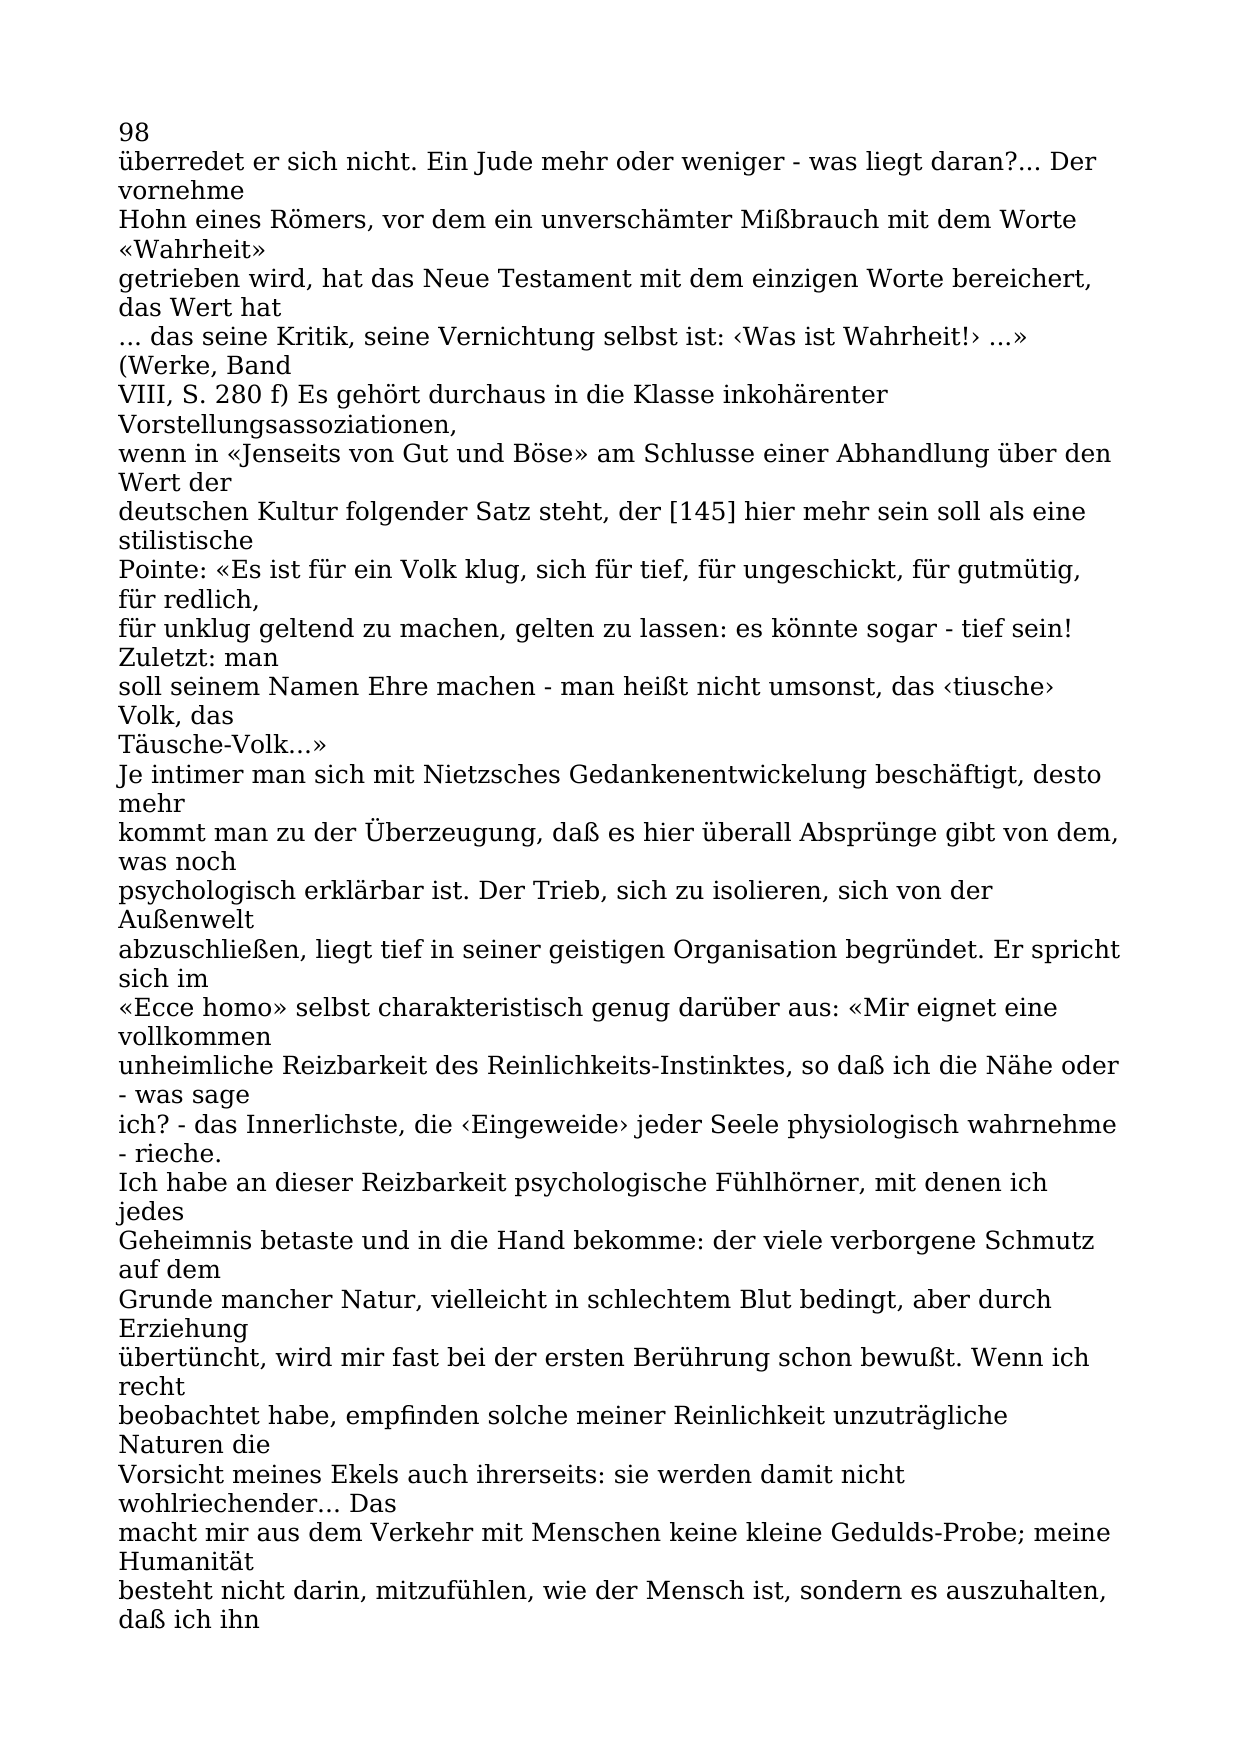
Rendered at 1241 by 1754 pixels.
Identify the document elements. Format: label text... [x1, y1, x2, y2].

text soll seinem Namen Ehre machen - man heißt nicht umsonst, das ‹tiusche› Volk, das [118, 672, 1122, 731]
text getrieben wird, hat das Neue Testament mit dem einzigen Worte bereichert, das Wert hat [118, 264, 1122, 322]
text Vorsicht meines Ekels auch ihrerseits: sie werden damit nicht wohlriechender... Das [118, 1460, 1122, 1518]
text ... das seine Kritik, seine Vernichtung selbst ist: ‹Was ist Wahrheit!› ...» (Werke, Band [118, 322, 1122, 381]
text unheimliche Reizbarkeit des Reinlichkeits-Instinktes, so daß ich die Nähe oder - was sage [118, 1051, 1122, 1110]
text Grunde mancher Natur, vielleicht in schlechtem Blut bedingt, aber durch Erziehung [118, 1285, 1122, 1343]
text Hohn eines Römers, vor dem ein unverschämter Mißbrauch mit dem Worte «Wahrheit» [118, 206, 1122, 264]
text Ich habe an dieser Reizbarkeit psychologische Fühlhörner, mit denen ich jedes [118, 1168, 1122, 1226]
text Täusche-Volk...» [118, 731, 1122, 760]
text deutschen Kultur folgender Satz steht, der [145] hier mehr sein soll als eine stilistische [118, 497, 1122, 556]
text kommt man zu der Überzeugung, daß es hier überall Absprünge gibt von dem, was noch [118, 818, 1122, 876]
text Je intimer man sich mit Nietzsches Gedankenentwickelung beschäftigt, desto mehr [118, 760, 1122, 818]
text überredet er sich nicht. Ein Jude mehr oder weniger - was liegt daran?... Der vornehme [118, 147, 1122, 206]
text für unklug geltend zu machen, gelten zu lassen: es könnte sogar - tief sein! Zuletzt: man [118, 614, 1122, 672]
text übertüncht, wird mir fast bei der ersten Berührung schon bewußt. Wenn ich recht [118, 1343, 1122, 1401]
text 98 [118, 118, 1122, 147]
text «Ecce homo» selbst charakteristisch genug darüber aus: «Mir eignet eine vollkommen [118, 993, 1122, 1051]
text Geheimnis betaste und in die Hand bekomme: der viele verborgene Schmutz auf dem [118, 1226, 1122, 1285]
text ich? - das Innerlichste, die ‹Eingeweide› jeder Seele physiologisch wahrnehme - rieche. [118, 1110, 1122, 1168]
text psychologisch erklärbar ist. Der Trieb, sich zu isolieren, sich von der Außenwelt [118, 876, 1122, 935]
text macht mir aus dem Verkehr mit Menschen keine kleine Gedulds-Probe; meine Humanität [118, 1518, 1122, 1576]
text abzuschließen, liegt tief in seiner geistigen Organisation begründet. Er spricht sich im [118, 935, 1122, 993]
text besteht nicht darin, mitzufühlen, wie der Mensch ist, sondern es auszuhalten, daß ich ihn [118, 1576, 1122, 1635]
text Pointe: «Es ist für ein Volk klug, sich für tief, für ungeschickt, für gutmütig, für redlich, [118, 556, 1122, 614]
text wenn in «Jenseits von Gut und Böse» am Schlusse einer Abhandlung über den Wert der [118, 439, 1122, 497]
text beobachtet habe, empfinden solche meiner Reinlichkeit unzuträgliche Naturen die [118, 1401, 1122, 1460]
text VIII, S. 280 f) Es gehört durchaus in die Klasse inkohärenter Vorstellungsassoziationen, [118, 381, 1122, 439]
